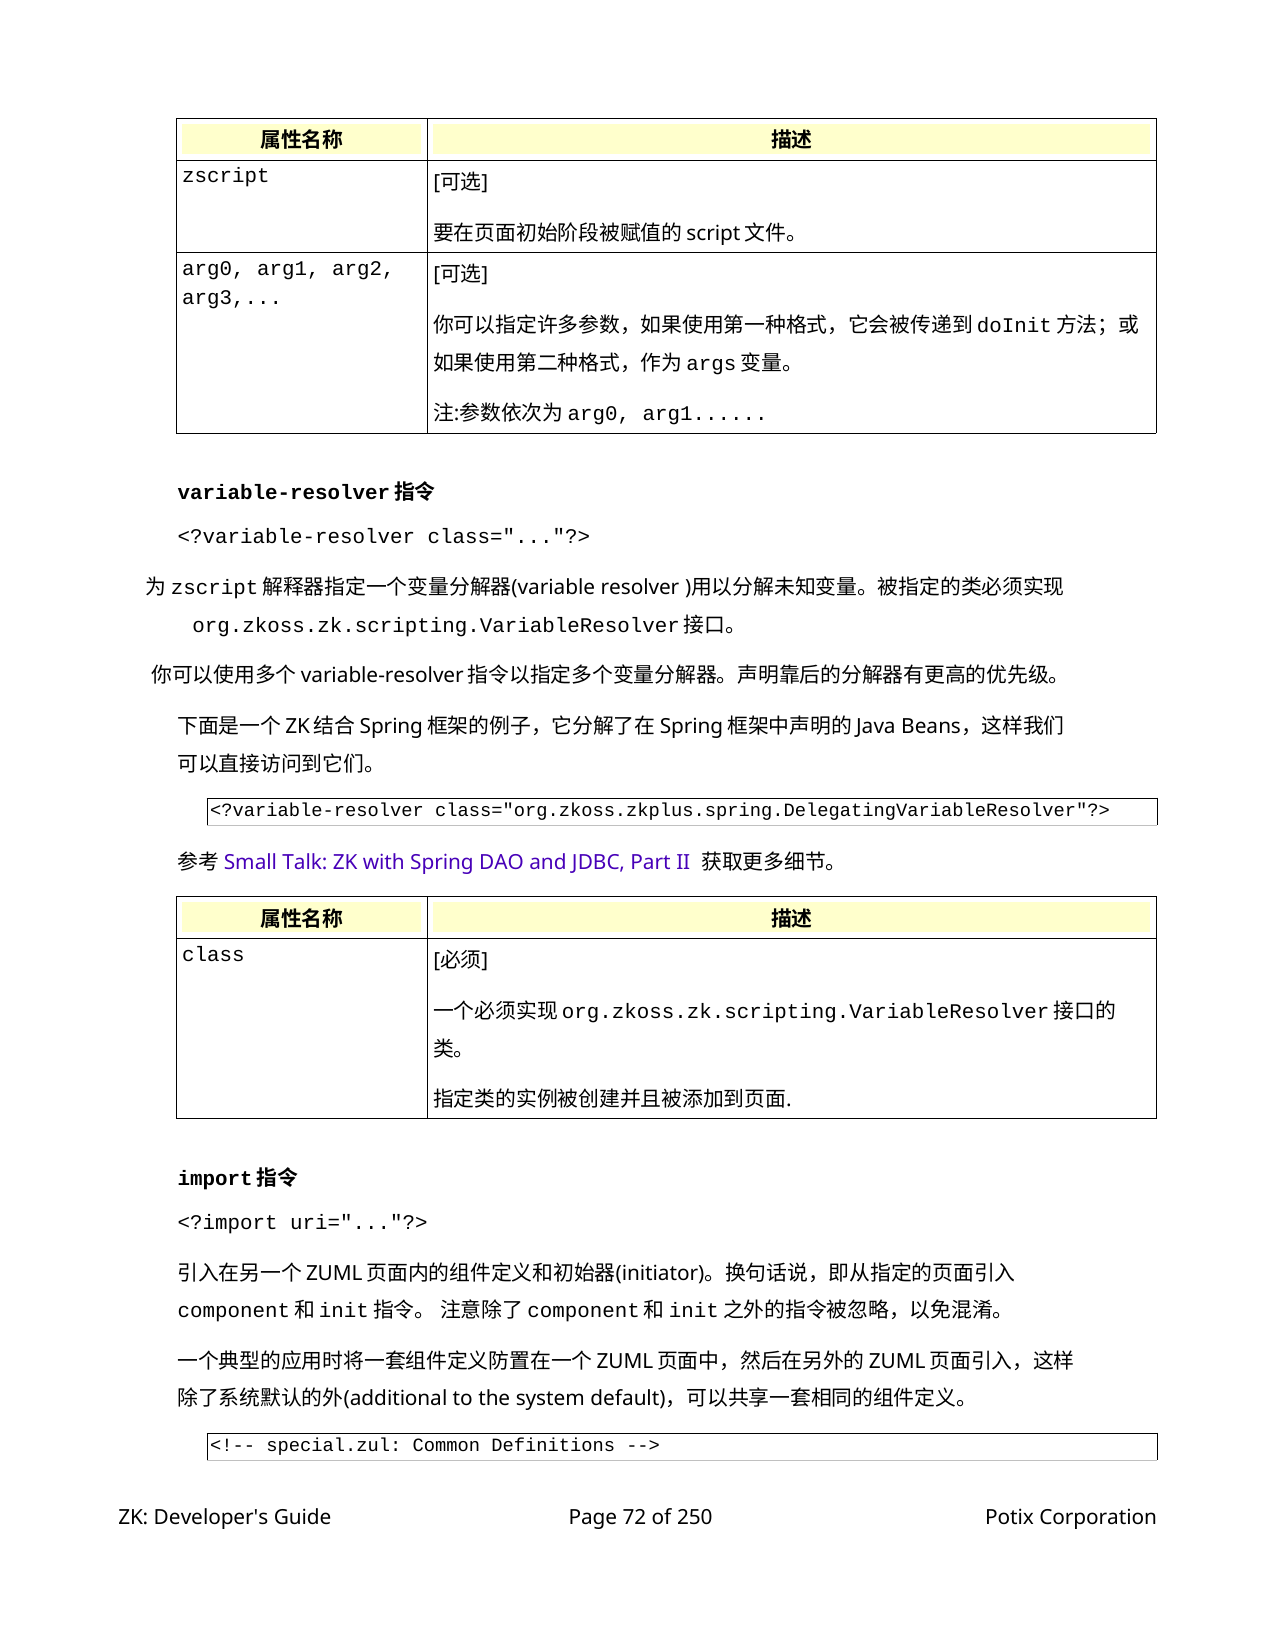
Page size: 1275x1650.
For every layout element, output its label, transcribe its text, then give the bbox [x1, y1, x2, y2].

table_cell [必须] 一个必须实现org.zkoss.zk.scripting.VariableResolver接口的类。 指定类的实例被创建并且被添加到页面. [428, 939, 1156, 1118]
table_header 属性名称 [177, 119, 427, 160]
text 参考 Small Talk: ZK with Spring DAO and JDBC, Part II 获取更多细节。 [177, 846, 1157, 876]
table_cell [可选] 你可以指定许多参数，如果使用第一种格式，它会被传递到doInit方法；或如果使用第二种格式，作为args变量。 注:参数依次为arg0, arg1...... [428, 253, 1156, 433]
table_cell arg0, arg1, arg2, arg3,... [177, 253, 427, 433]
table_cell zscript [177, 161, 427, 252]
table_cell class [177, 939, 427, 1118]
text <?variable-resolver class="..."?> [177, 526, 1157, 550]
text 引入在另一个ZUML页面内的组件定义和初始器(initiator)。换句话说，即从指定的页面引入 component和init指令。 注意除了component和init之外的指令被忽略，以免混淆。 [177, 1256, 1157, 1324]
table_cell [可选] 要在页面初始阶段被赋值的script文件。 [428, 161, 1156, 252]
table_header 描述 [428, 119, 1156, 160]
text 你可以使用多个variable-resolver指令以指定多个变量分解器。声明靠后的分解器有更高的优先级。 [118, 659, 1157, 689]
text <?variable-resolver class="org.zkoss.zkplus.spring.DelegatingVariableResolver"?> [208, 799, 1157, 825]
text 下面是一个ZK结合Spring框架的例子，它分解了在Spring框架中声明的Java Beans，这样我们 可以直接访问到它们。 [177, 709, 1157, 777]
table_header 属性名称 [177, 897, 427, 938]
text 为zscript解释器指定一个变量分解器(variable resolver )用以分解未知变量。被指定的类必须实现 org.zkoss.zk.scripting.VariableResolver接口。 [118, 570, 1157, 638]
subtitle import指令 [177, 1161, 1157, 1191]
subtitle variable-resolver指令 [177, 475, 1157, 506]
text <?import uri="..."?> [177, 1212, 1157, 1235]
table_header 描述 [428, 897, 1156, 938]
text <!-- special.zul: Common Definitions --> [208, 1434, 1157, 1460]
text 一个典型的应用时将一套组件定义防置在一个ZUML页面中，然后在另外的ZUML页面引入，这样 除了系统默认的外(additional to the system default)，可以共享一套相同的组件定义。 [177, 1344, 1157, 1412]
